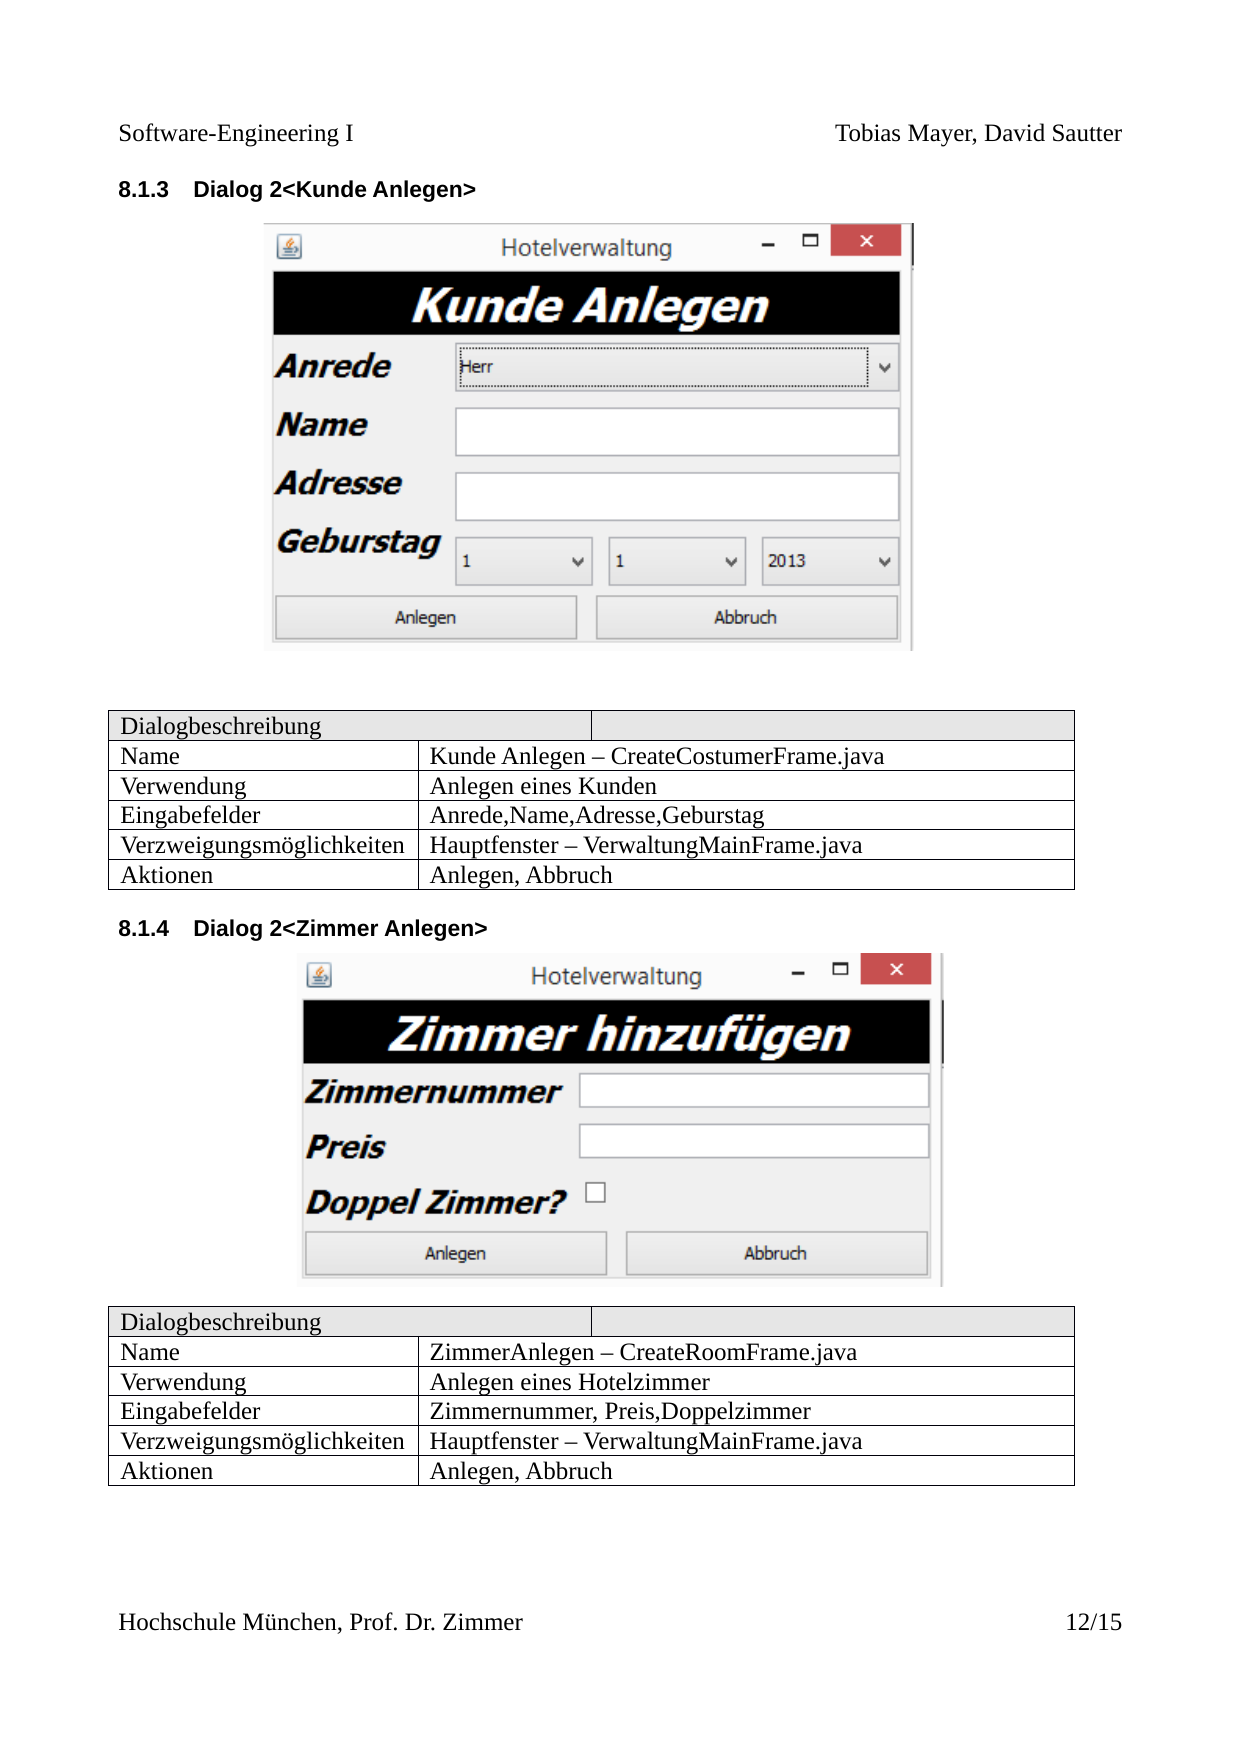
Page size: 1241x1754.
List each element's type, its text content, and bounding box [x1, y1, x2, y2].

table_cell Aktionen [109, 1456, 418, 1485]
table_cell Zimmernummer, Preis,Doppelzimmer [419, 1396, 1074, 1425]
table_cell Eingabefelder [109, 1396, 418, 1425]
table_cell Anrede,Name,Adresse,Geburstag [419, 801, 1074, 829]
table_cell Name [109, 1337, 418, 1366]
table_cell Verzweigungsmöglichkeiten [109, 830, 418, 859]
table_header [592, 711, 1074, 740]
table_cell Anlegen, Abbruch [419, 860, 1074, 889]
table_cell Anlegen eines Hotelzimmer [419, 1367, 1074, 1395]
table_cell Eingabefelder [109, 801, 418, 829]
table_cell Verzweigungsmöglichkeiten [109, 1426, 418, 1455]
table_cell Kunde Anlegen – CreateCostumerFrame.java [419, 741, 1074, 770]
subtitle Dialog 2<Zimmer Anlegen> [118, 915, 1122, 941]
table_cell Aktionen [109, 860, 418, 889]
subtitle Dialog 2<Kunde Anlegen> [118, 176, 1122, 203]
table_cell Verwendung [109, 771, 418, 799]
table_cell ZimmerAnlegen – CreateRoomFrame.java [419, 1337, 1074, 1366]
table_cell Anlegen, Abbruch [419, 1456, 1074, 1485]
table_cell Anlegen eines Kunden [419, 771, 1074, 799]
table_cell Name [109, 741, 418, 770]
table_cell Hauptfenster – VerwaltungMainFrame.java [419, 1426, 1074, 1455]
table_header Dialogbeschreibung [109, 711, 591, 740]
table_cell Hauptfenster – VerwaltungMainFrame.java [419, 830, 1074, 859]
table_cell Verwendung [109, 1367, 418, 1395]
table_header [592, 1307, 1074, 1336]
table_header Dialogbeschreibung [109, 1307, 591, 1336]
